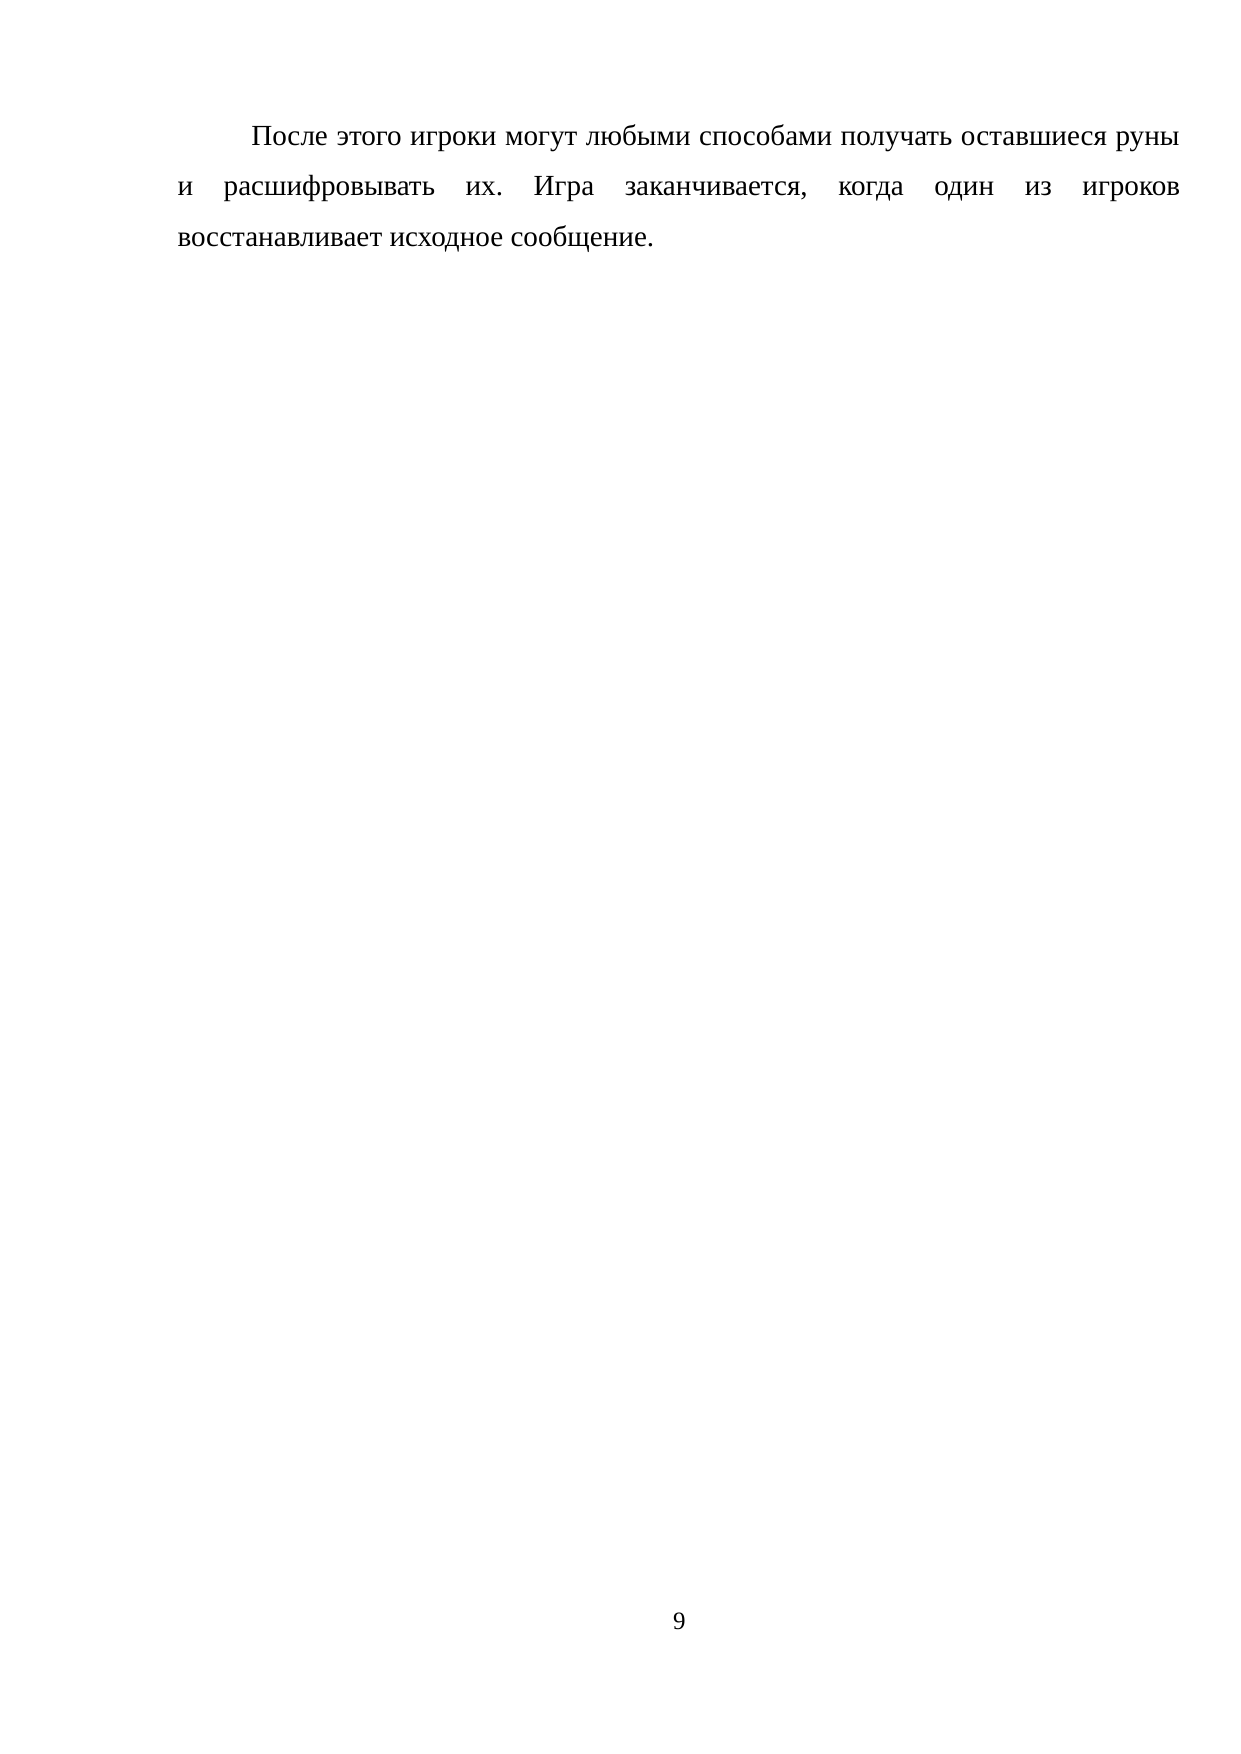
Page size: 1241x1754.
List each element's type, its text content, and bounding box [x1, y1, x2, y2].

text После этого игроки могут любыми способами получать оставшиеся руны и расшифровывать их. Игра заканчивается, когда один из игроков восстанавливает исходное сообщение. [177, 118, 1181, 252]
